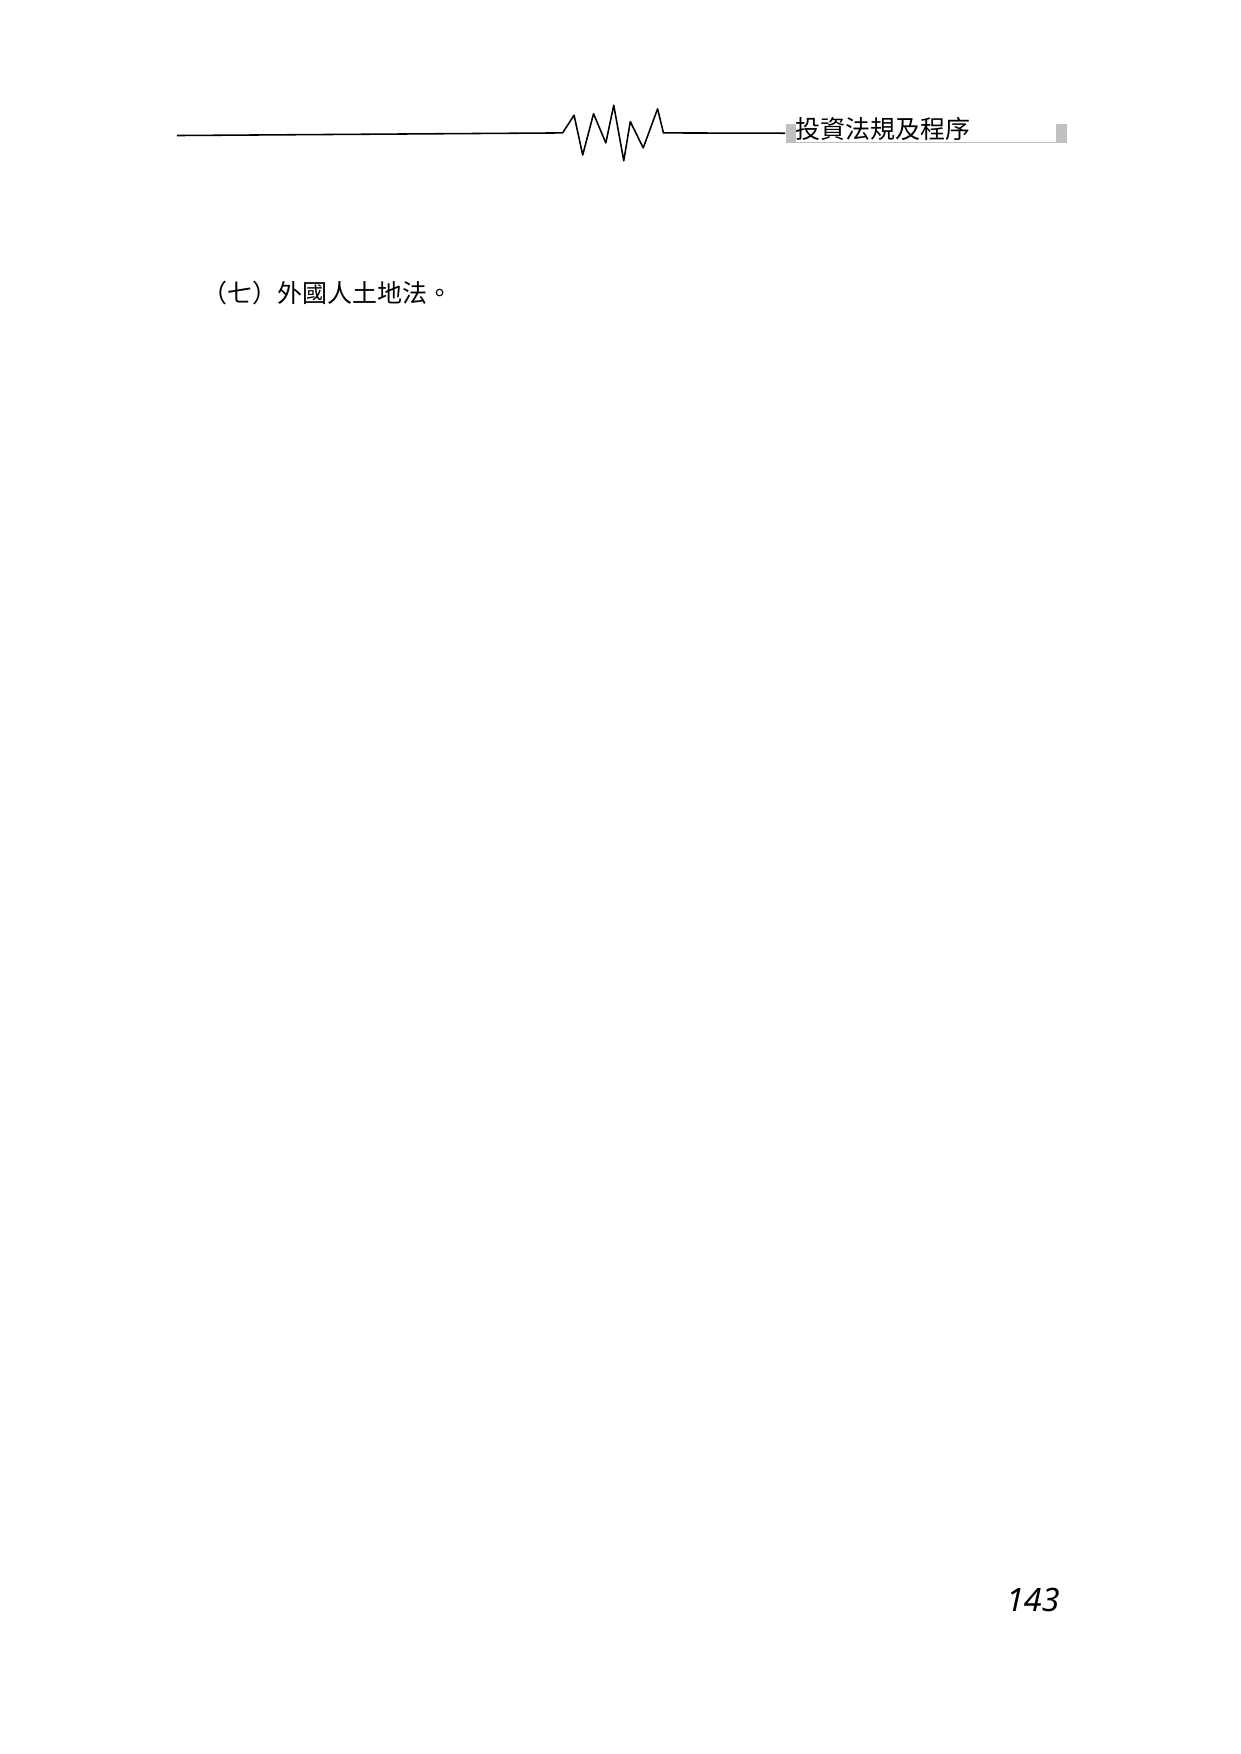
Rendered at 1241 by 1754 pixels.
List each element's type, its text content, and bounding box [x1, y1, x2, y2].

text （七）外國人土地法。 [202, 250, 1063, 313]
